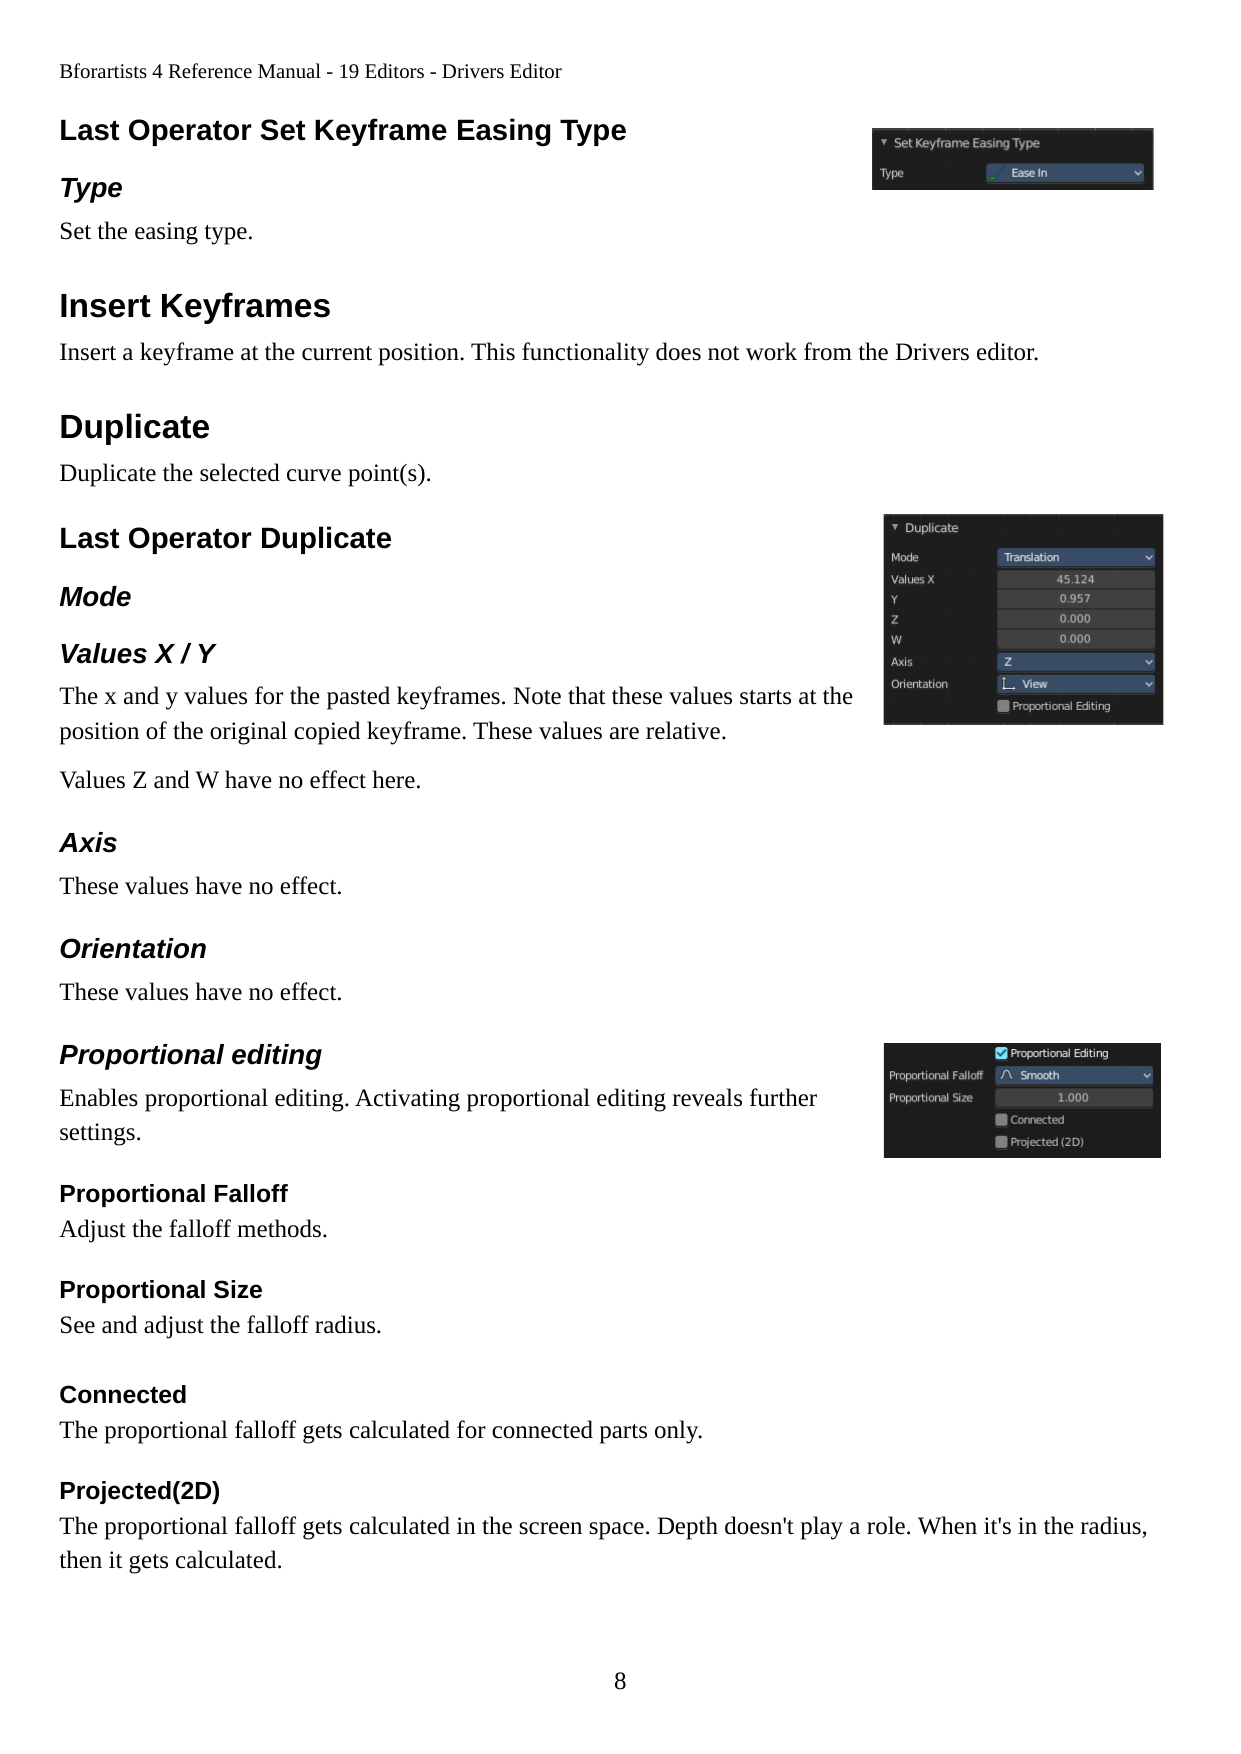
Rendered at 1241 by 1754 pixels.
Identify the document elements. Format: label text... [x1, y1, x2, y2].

subtitle Proportional Falloff [59, 1179, 1181, 1207]
subtitle [1164, 580, 1181, 612]
text These values have no effect. [59, 977, 1181, 1006]
subtitle Proportional Size [59, 1275, 1181, 1304]
text The x and y values for the pasted keyframes. Note that these values starts at the position of the original copied keyframe. These values are relative. [59, 681, 1181, 745]
picture [883, 514, 1164, 725]
text The proportional falloff gets calculated in the screen space. Depth doesn't play a role. When it's in the radius, then it gets calculated. [59, 1511, 1181, 1574]
text Enables proportional editing. Activating proportional editing reveals further settings. [59, 1083, 883, 1146]
picture [883, 1043, 1161, 1158]
picture [872, 128, 1154, 190]
text Values Z and W have no effect here. [59, 765, 1181, 794]
text These values have no effect. [59, 871, 1181, 900]
subtitle Projected(2D) [59, 1476, 1181, 1505]
subtitle Mode [59, 580, 883, 612]
text Duplicate the selected curve point(s). [59, 458, 1181, 487]
subtitle [1164, 637, 1181, 669]
subtitle Proportional editing [59, 1038, 1181, 1070]
subtitle Insert Keyframes [59, 286, 1181, 324]
text See and adjust the falloff radius. [59, 1310, 1181, 1339]
subtitle [1164, 521, 1181, 555]
text Set the easing type. [59, 216, 1181, 244]
subtitle Axis [59, 827, 1181, 858]
subtitle Type [59, 171, 1181, 203]
subtitle Orientation [59, 932, 1181, 964]
subtitle Connected [59, 1380, 1181, 1408]
subtitle Values X / Y [59, 637, 883, 669]
subtitle Last Operator Set Keyframe Easing Type [59, 113, 1181, 146]
text Adjust the falloff methods. [59, 1214, 1181, 1242]
subtitle Duplicate [59, 407, 1181, 445]
text Insert a keyframe at the current position. This functionality does not work from the Drivers editor. [59, 337, 1181, 366]
text The proportional falloff gets calculated for connected parts only. [59, 1415, 1181, 1443]
subtitle Last Operator Duplicate [59, 521, 883, 555]
